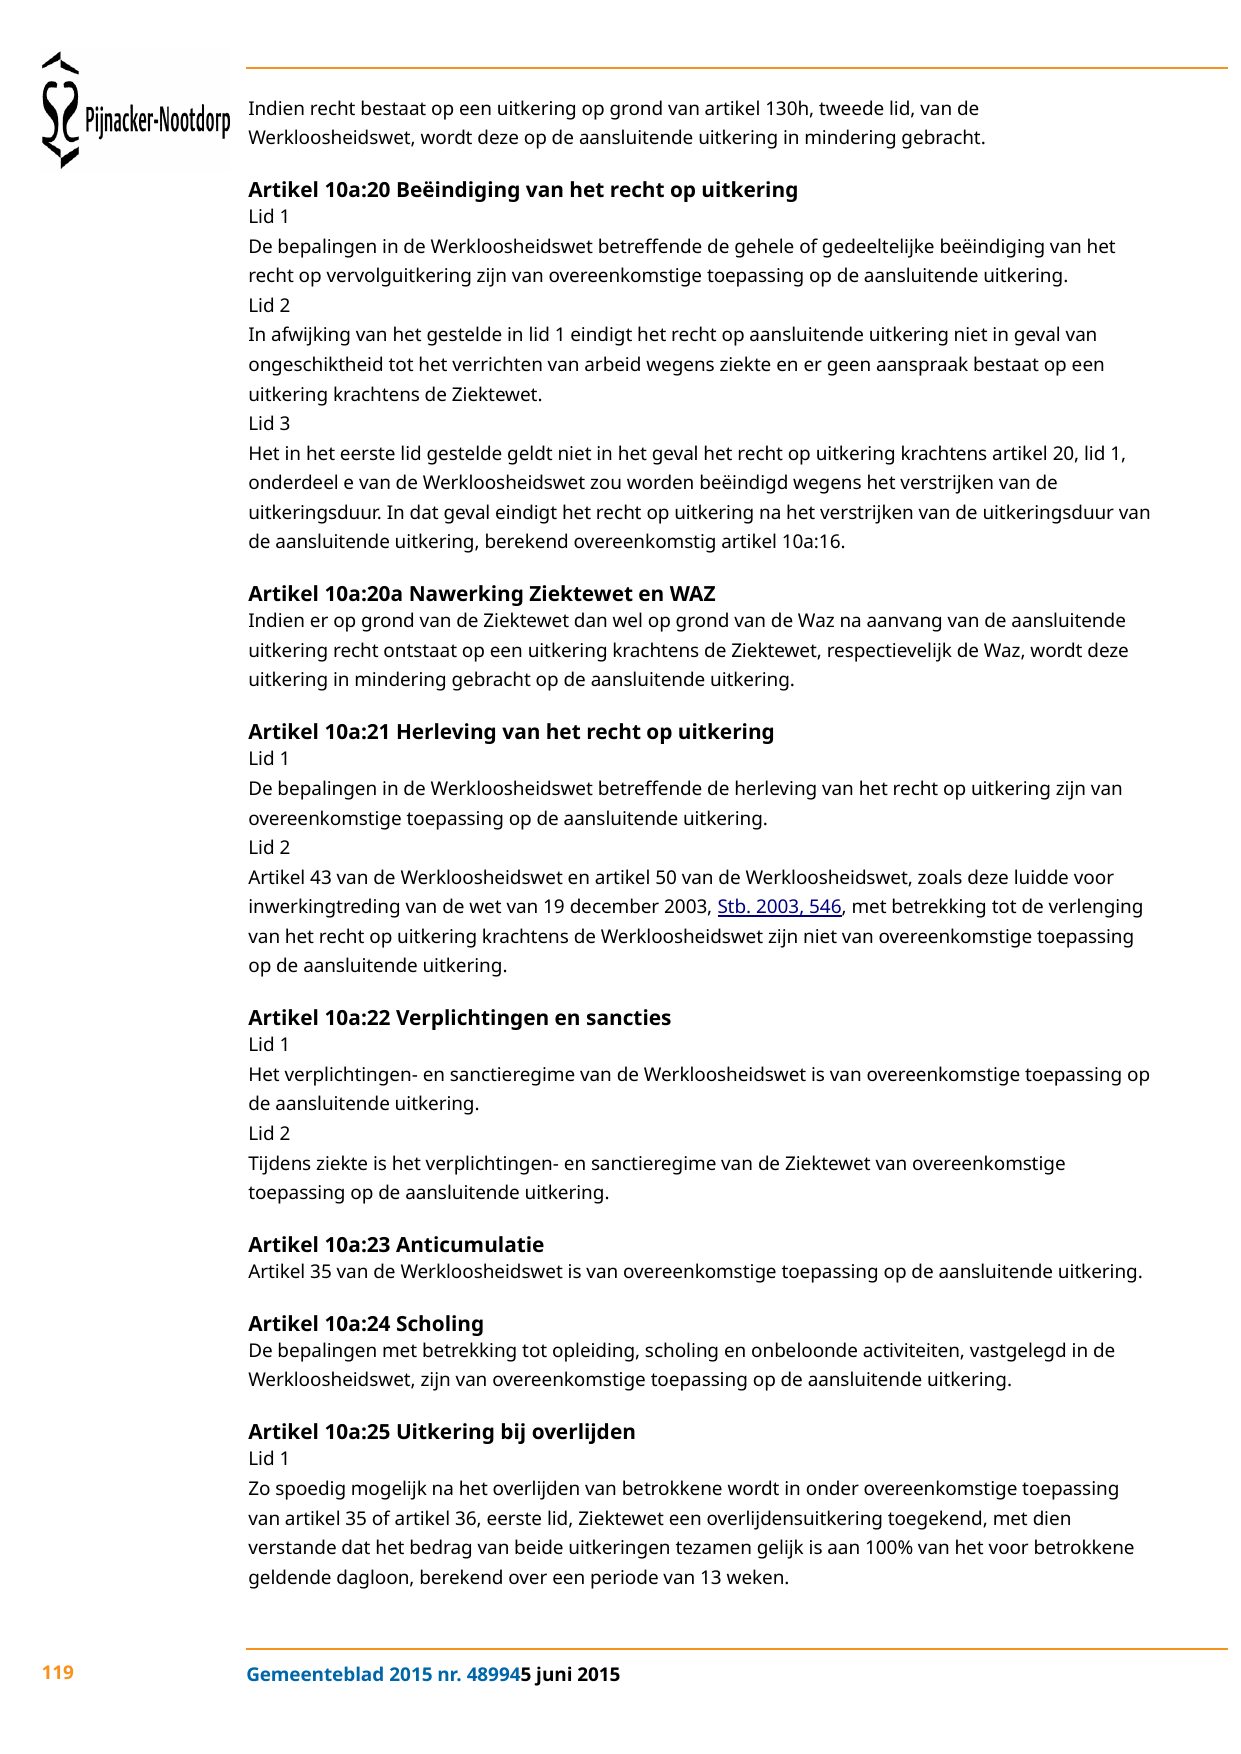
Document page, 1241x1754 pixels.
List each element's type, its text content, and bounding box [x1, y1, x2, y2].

text In afwijking van het gestelde in lid 1 eindigt het recht op aansluitende uitkering niet in geval van ongeschiktheid tot het verrichten van arbeid wegens ziekte en er geen aanspraak bestaat op een uitkering krachtens de Ziektewet. [248, 322, 1152, 406]
text Artikel 10a:25 Uitkering bij overlijden [248, 1417, 1152, 1446]
text Lid 2 [248, 292, 1152, 318]
text De bepalingen met betrekking tot opleiding, scholing en onbeloonde activiteiten, vastgelegd in de Werkloosheidswet, zijn van overeenkomstige toepassing op de aansluitende uitkering. [248, 1337, 1152, 1392]
text Artikel 43 van de Werkloosheidswet en artikel 50 van de Werkloosheidswet, zoals deze luidde voor inwerkingtreding van de wet van 19 december 2003, Stb. 2003, 546, met betrekking tot de verlenging van het recht op uitkering krachtens de Werkloosheidswet zijn niet van overeenkomstige toepassing op de aansluitende uitkering. [248, 864, 1152, 978]
text De bepalingen in de Werkloosheidswet betreffende de herleving van het recht op uitkering zijn van overeenkomstige toepassing op de aansluitende uitkering. [248, 775, 1152, 830]
text Lid 1 [248, 746, 1152, 771]
text Lid 1 [248, 203, 1152, 229]
text Het verplichtingen- en sanctieregime van de Werkloosheidswet is van overeenkomstige toepassing op de aansluitende uitkering. [248, 1061, 1152, 1116]
text Zo spoedig mogelijk na het overlijden van betrokkene wordt in onder overeenkomstige toepassing van artikel 35 of artikel 36, eerste lid, Ziektewet een overlijdensuitkering toegekend, met dien verstande dat het bedrag van beide uitkeringen tezamen gelijk is aan 100% van het voor betrokkene geldende dagloon, berekend over een periode van 13 weken. [248, 1475, 1152, 1589]
text Artikel 10a:23 Anticumulatie [248, 1230, 1152, 1258]
text Het in het eerste lid gestelde geldt niet in het geval het recht op uitkering krachtens artikel 20, lid 1, onderdeel e van de Werkloosheidswet zou worden beëindigd wegens het verstrijken van de uitkeringsduur. In dat geval eindigt het recht op uitkering na het verstrijken van de uitkeringsduur van de aansluitende uitkering, berekend overeenkomstig artikel 10a:16. [248, 440, 1152, 554]
picture [41, 47, 231, 172]
text Artikel 10a:21 Herleving van het recht op uitkering [248, 717, 1152, 746]
text Lid 2 [248, 1120, 1152, 1146]
text Artikel 35 van de Werkloosheidswet is van overeenkomstige toepassing op de aansluitende uitkering. [248, 1258, 1152, 1284]
text Tijdens ziekte is het verplichtingen- en sanctieregime van de Ziektewet van overeenkomstige toepassing op de aansluitende uitkering. [248, 1150, 1152, 1205]
text Lid 3 [248, 410, 1152, 436]
text Lid 1 [248, 1031, 1152, 1057]
text Lid 1 [248, 1446, 1152, 1471]
text Artikel 10a:20 Beëindiging van het recht op uitkering [248, 175, 1152, 203]
text De bepalingen in de Werkloosheidswet betreffende de gehele of gedeeltelijke beëindiging van het recht op vervolguitkering zijn van overeenkomstige toepassing op de aansluitende uitkering. [248, 233, 1152, 288]
text Artikel 10a:24 Scholing [248, 1309, 1152, 1337]
text Lid 2 [248, 834, 1152, 860]
text Artikel 10a:22 Verplichtingen en sancties [248, 1003, 1152, 1031]
text Indien er op grond van de Ziektewet dan wel op grond van de Waz na aanvang van de aansluitende uitkering recht ontstaat op een uitkering krachtens de Ziektewet, respectievelijk de Waz, wordt deze uitkering in mindering gebracht op de aansluitende uitkering. [248, 607, 1152, 692]
text Artikel 10a:20a Nawerking Ziektewet en WAZ [248, 579, 1152, 607]
text Indien recht bestaat op een uitkering op grond van artikel 130h, tweede lid, van de Werkloosheidswet, wordt deze op de aansluitende uitkering in mindering gebracht. [248, 95, 1152, 150]
